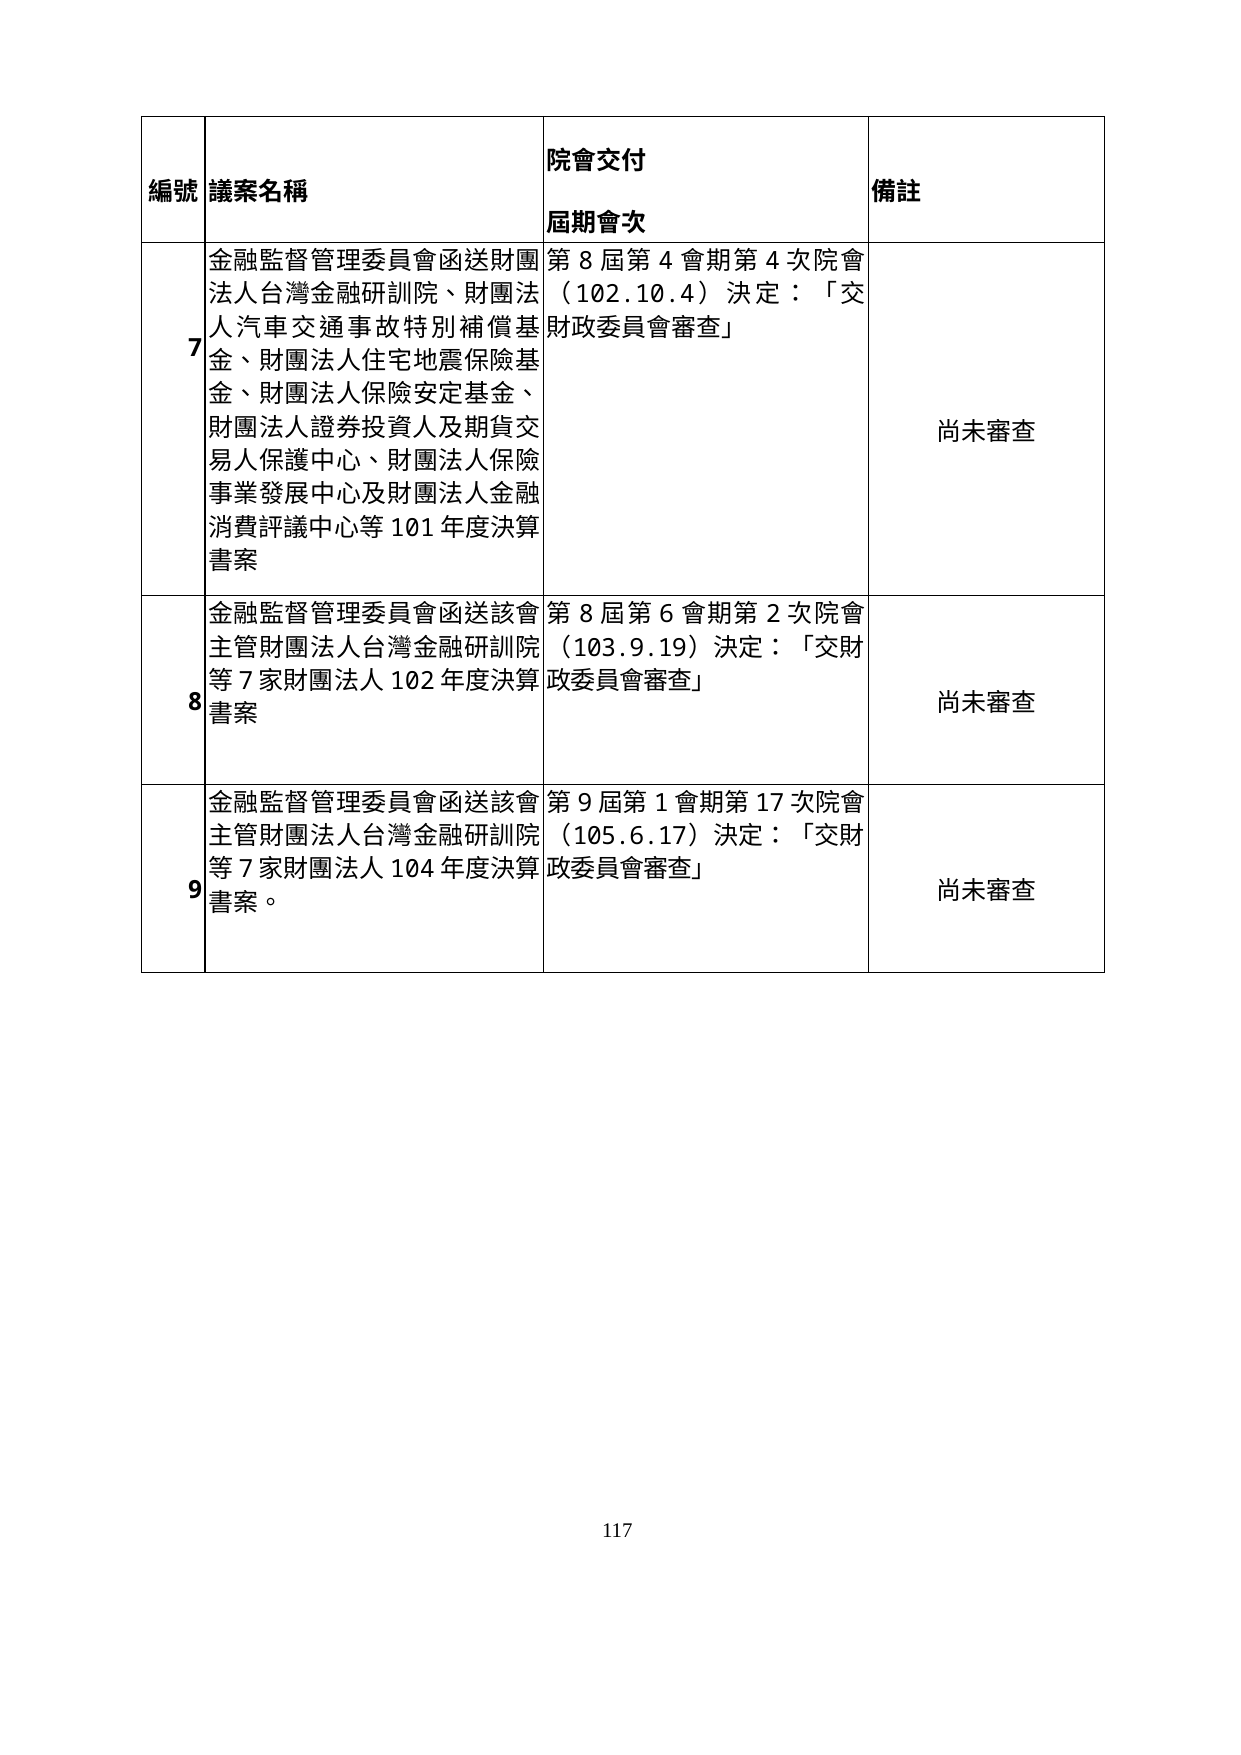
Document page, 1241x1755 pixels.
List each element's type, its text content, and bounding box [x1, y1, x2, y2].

table_cell 尚未審查 [869, 785, 1104, 972]
table_cell 第9屆第1會期第17次院會（105.6.17）決定：「交財政委員會審查」 [544, 785, 868, 972]
table_cell 尚未審查 [869, 596, 1104, 783]
table_cell [142, 596, 204, 783]
table_cell 第8屆第4會期第4次院會（102.10.4）決定：「交財政委員會審查」 [544, 243, 868, 595]
table_header 院會交付 屆期會次 [544, 117, 868, 242]
table_cell [142, 785, 204, 972]
table_cell 金融監督管理委員會函送該會主管財團法人台灣金融研訓院等7家財團法人104年度決算書案。 [206, 785, 543, 972]
table_cell 尚未審查 [869, 243, 1104, 595]
table_header 編號 [142, 117, 204, 242]
table_header 備註 [869, 117, 1104, 242]
table_cell 金融監督管理委員會函送財團法人台灣金融研訓院、財團法人汽車交通事故特別補償基金、財團法人住宅地震保險基金、財團法人保險安定基金、財團法人證券投資人及期貨交易人保護中心、財團法人保險事業發展中心及財團法人金融消費評議中心等101年度決算書案 [206, 243, 543, 595]
table_cell 第8屆第6會期第2次院會（103.9.19）決定：「交財政委員會審查」 [544, 596, 868, 783]
table_cell [142, 243, 204, 595]
table_cell 金融監督管理委員會函送該會主管財團法人台灣金融研訓院等7家財團法人102年度決算書案 [206, 596, 543, 783]
table_header 議案名稱 [206, 117, 543, 242]
